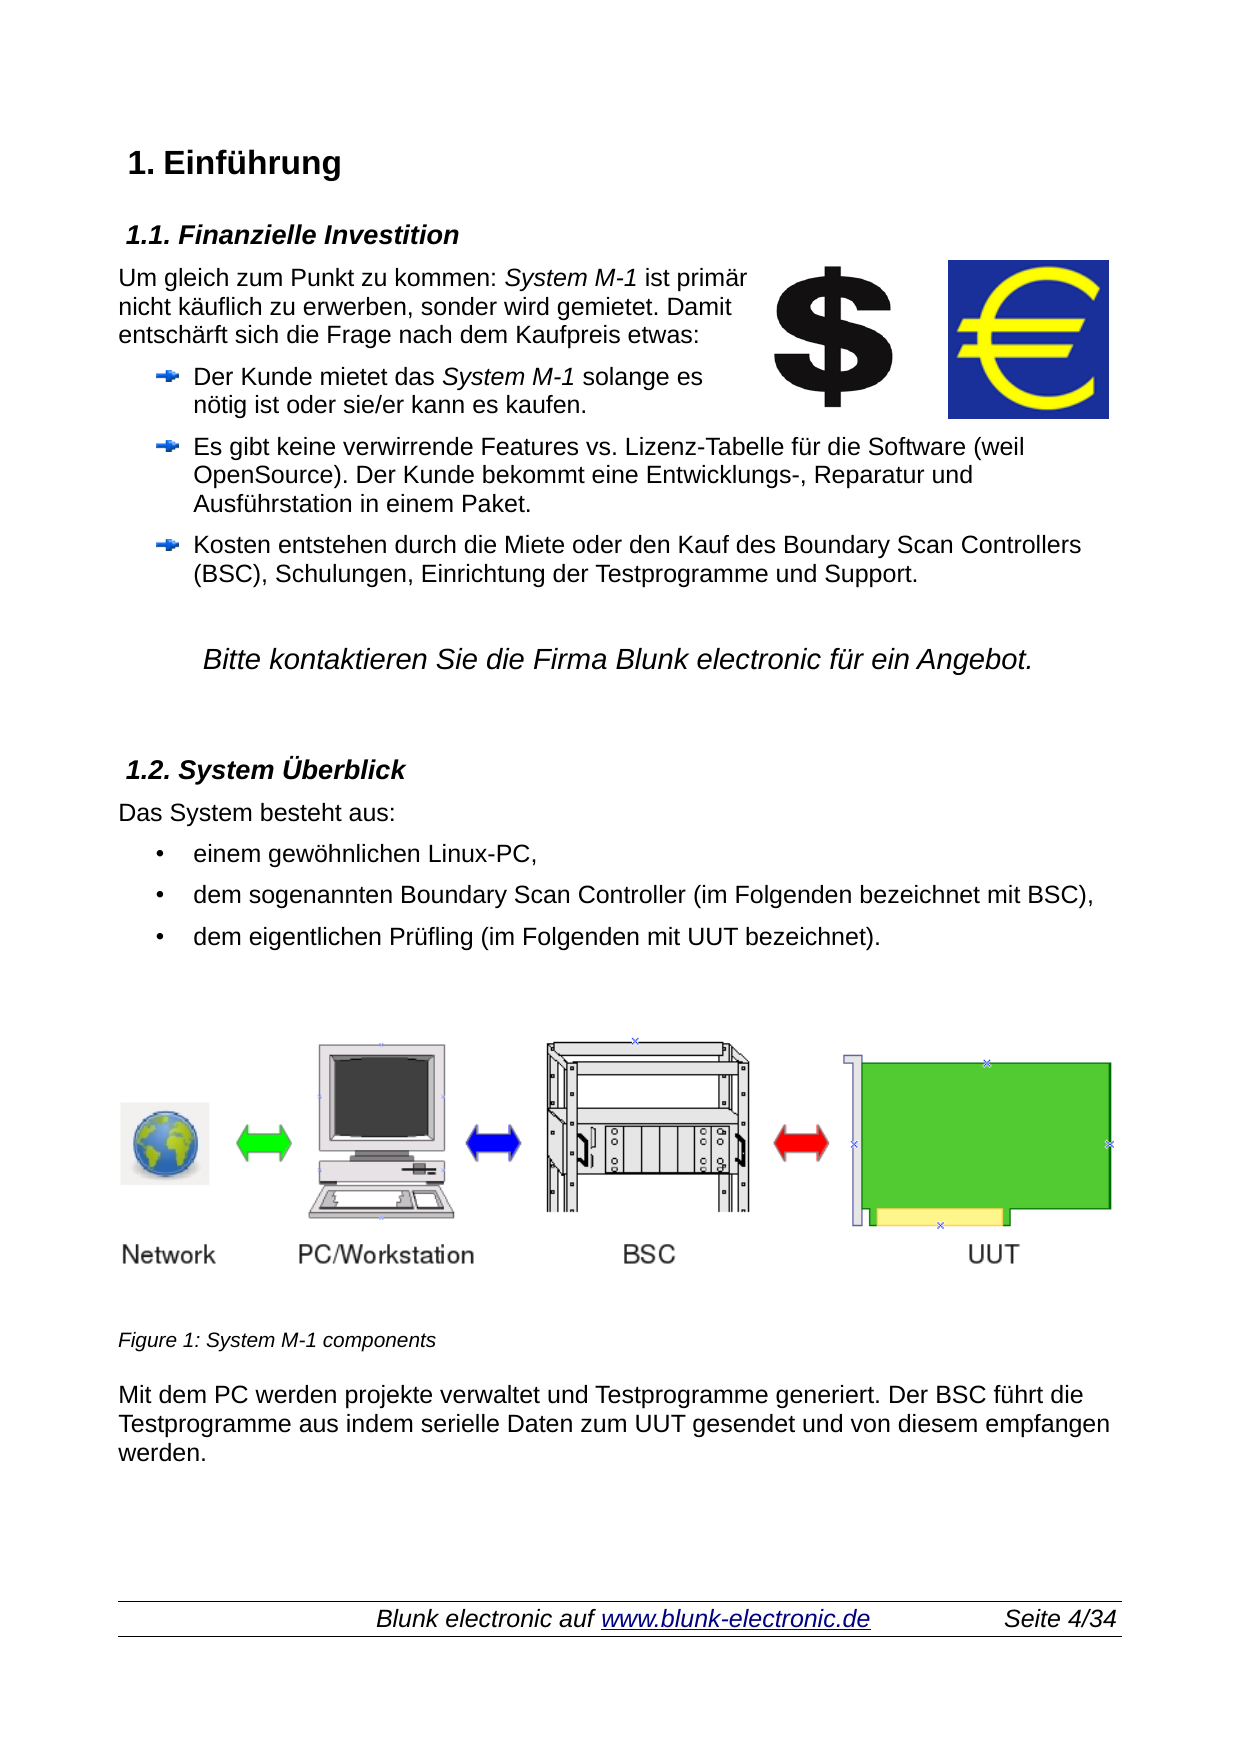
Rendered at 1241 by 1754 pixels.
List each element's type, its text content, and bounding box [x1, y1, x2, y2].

picture [754, 260, 908, 412]
subtitle Einführung [118, 143, 1122, 182]
list Der Kunde mietet das System M-1 solange es nötig ist oder sie/er kann es kaufen. [156, 362, 948, 419]
picture [156, 539, 179, 551]
text Figure 1: System M-1 components [118, 1328, 1122, 1352]
picture [948, 260, 1109, 419]
picture [156, 370, 179, 382]
text Mit dem PC werden projekte verwaltet und Testprogramme generiert. Der BSC führt die Testprogramme aus indem serielle Daten zum UUT gesendet und von diesem empfangen werden. [118, 1380, 1122, 1467]
subtitle Finanzielle Investition [118, 219, 1122, 251]
list Es gibt keine verwirrende Features vs. Lizenz-Tabelle für die Software (weil OpenSource). Der Kunde bekommt eine Entwicklungs-, Reparatur und Ausführstation in einem Paket. [156, 432, 1122, 518]
picture [156, 440, 179, 452]
subtitle System Überblick [118, 754, 1122, 785]
text Das System besteht aus: [118, 798, 1122, 827]
list Kosten entstehen durch die Miete oder den Kauf des Boundary Scan Controllers (BSC), Schulungen, Einrichtung der Testprogramme und Support. [156, 531, 1122, 588]
text Bitte kontaktieren Sie die Firma Blunk electronic für ein Angebot. [118, 642, 1122, 675]
list einem gewöhnlichen Linux-PC, [156, 839, 1122, 868]
text [908, 263, 948, 349]
text Um gleich zum Punkt zu kommen: System M-1 ist primär nicht käuflich zu erwerben, sonder wird gemietet. Damit entschärft sich die Frage nach dem Kaufpreis etwas: [118, 263, 754, 349]
list dem eigentlichen Prüfling (im Folgenden mit UUT bezeichnet). [156, 922, 1122, 951]
picture [118, 1033, 1123, 1274]
list dem sogenannten Boundary Scan Controller (im Folgenden bezeichnet mit BSC), [156, 880, 1122, 909]
